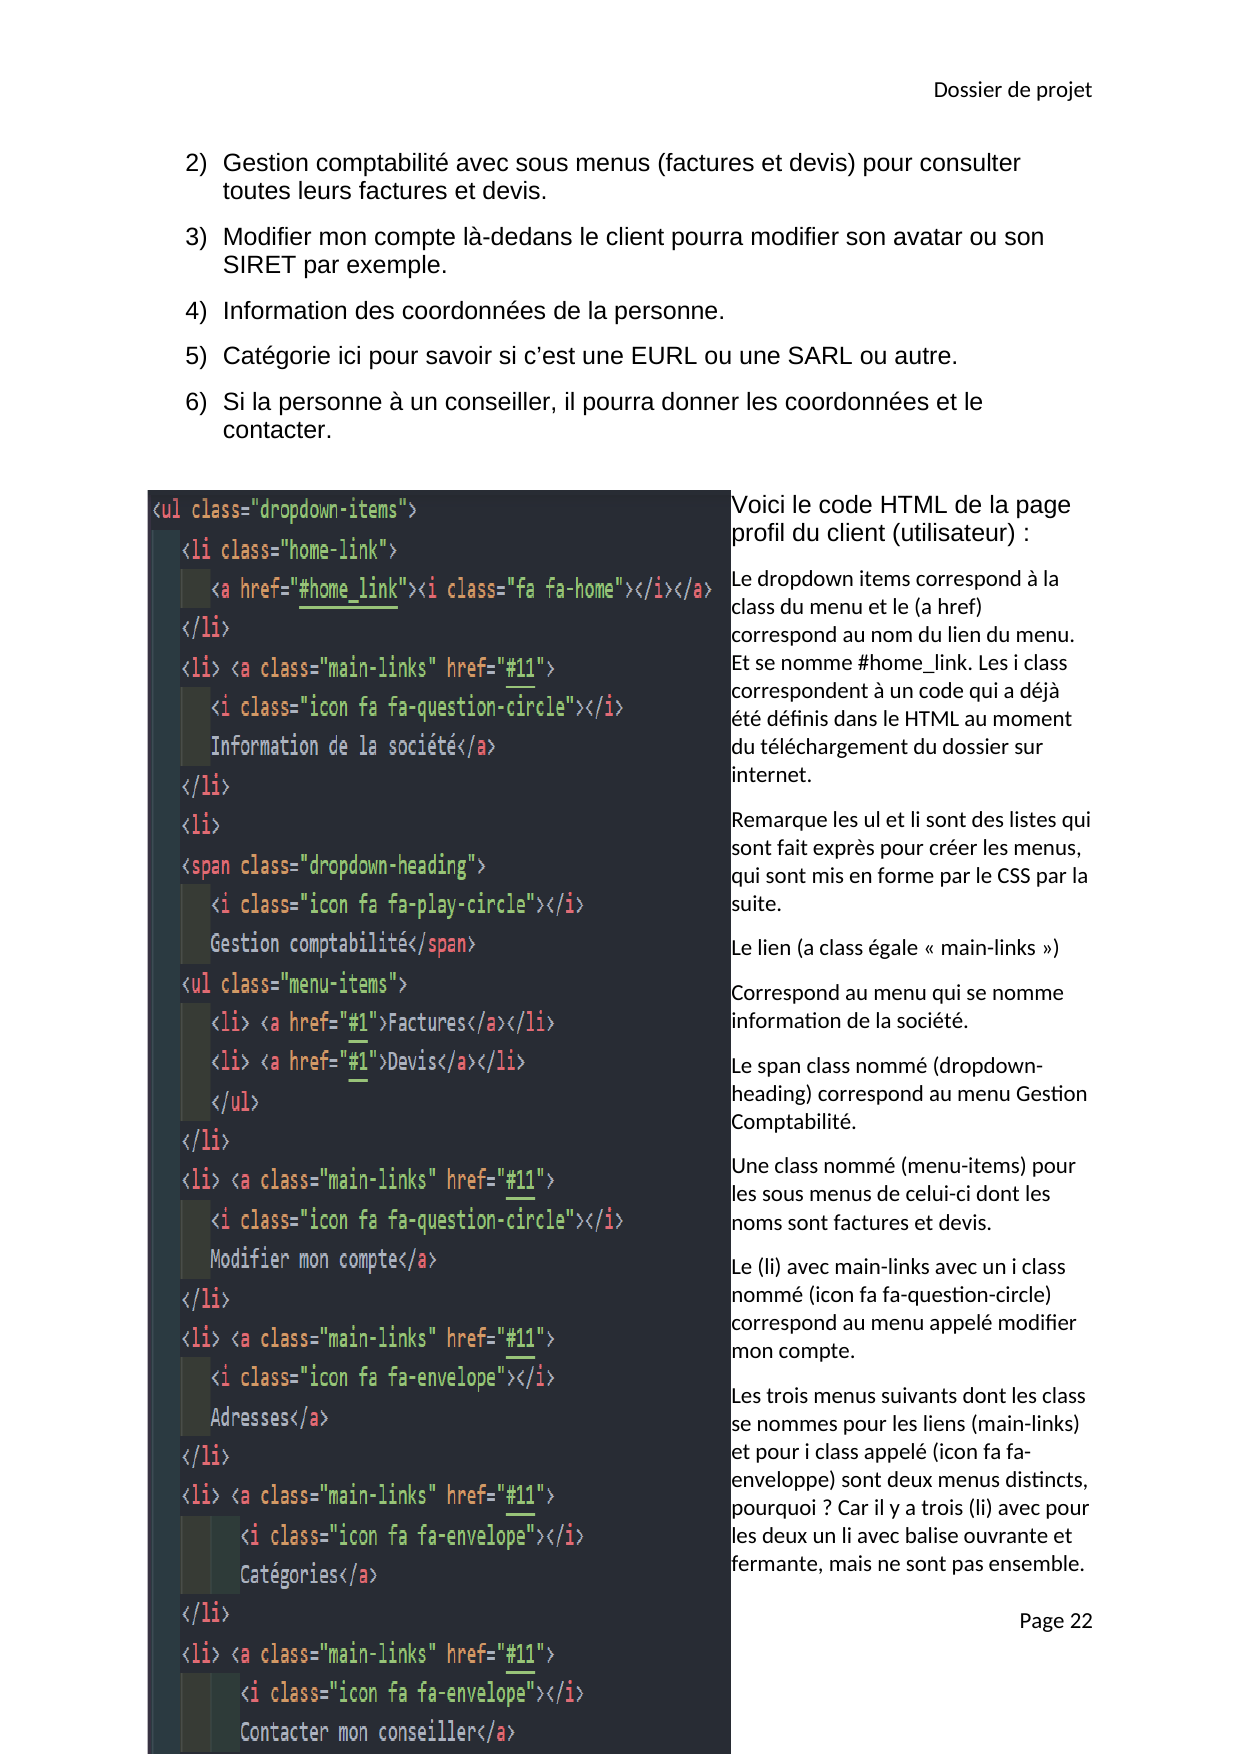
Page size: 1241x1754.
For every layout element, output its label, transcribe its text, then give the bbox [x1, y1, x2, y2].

text Voici le code HTML de la page profil du client (utilisateur) : [731, 490, 1093, 547]
text Le dropdown items correspond à la class du menu et le (a href) correspond au nom du lien du menu. Et se nomme #home_link. Les i class correspondent à un code qui a déjà été définis dans le HTML au moment du téléchargement du dossier sur internet. [731, 564, 1093, 788]
text Le span class nommé (dropdown-heading) correspond au menu Gestion Comptabilité. [731, 1051, 1093, 1135]
text Le (li) avec main-links avec un i class nommé (icon fa fa-question-circle) correspond au menu appelé modifier mon compte. [731, 1252, 1093, 1364]
text Le lien (a class égale « main-links ») [731, 933, 1093, 961]
list Gestion comptabilité avec sous menus (factures et devis) pour consulter toutes leurs factures et devis. [185, 148, 1093, 205]
text Une class nommé (menu-items) pour les sous menus de celui-ci dont les noms sont factures et devis. [731, 1152, 1093, 1236]
list Modifier mon compte là-dedans le client pourra modifier son avatar ou son SIRET par exemple. [185, 222, 1093, 279]
text Correspond au menu qui se nomme information de la société. [731, 978, 1093, 1034]
text Remarque les ul et li sont des listes qui sont fait exprès pour créer les menus, qui sont mis en forme par le CSS par la suite. [731, 805, 1093, 917]
list Catégorie ici pour savoir si c’est une EURL ou une SARL ou autre. [185, 341, 1093, 370]
text Les trois menus suivants dont les class se nommes pour les liens (main-links) et pour i class appelé (icon fa fa-enveloppe) sont deux menus distincts, pourquoi ? Car il y a trois (li) avec pour les deux un li avec balise ouvrante et fermante, mais ne sont pas ensemble. [731, 1381, 1093, 1577]
list Si la personne à un conseiller, il pourra donner les coordonnées et le contacter. [185, 387, 1093, 473]
list Information des coordonnées de la personne. [185, 296, 1093, 325]
